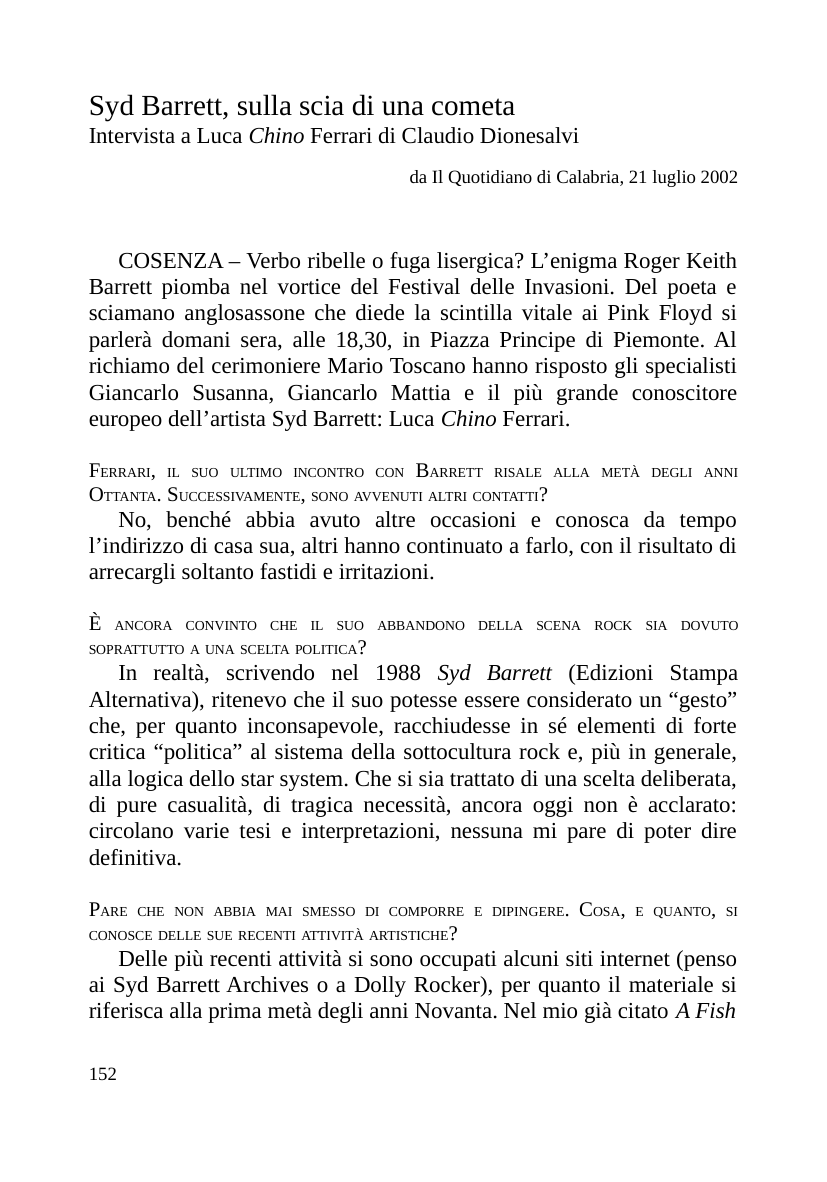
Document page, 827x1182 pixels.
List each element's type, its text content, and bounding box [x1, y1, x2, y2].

text No, benché abbia avuto altre occasioni e conosca da tempo l’indirizzo di casa sua, altri hanno continuato a farlo, con il risultato di arrecargli soltanto fastidi e irritazioni. [88, 506, 738, 585]
text Intervista a Luca Chino Ferrari di Claudio Dionesalvi [88, 122, 738, 148]
text È ancora convinto che il suo abbandono della scena rock sia dovuto soprattutto a una scelta politica? [88, 611, 738, 659]
text Pare che non abbia mai smesso di comporre e dipingere. Cosa, e quanto, si conosce delle sue recenti attività artistiche? [88, 896, 738, 944]
text In realtà, scrivendo nel 1988 Syd Barrett (Edizioni Stampa Alternativa), ritenevo che il suo potesse essere considerato un “gesto” che, per quanto inconsapevole, racchiudesse in sé elementi di forte critica “politica” al sistema della sottocultura rock e, più in generale, alla logica dello star system. Che si sia trattato di una scelta deliberata, di pure casualità, di tragica necessità, ancora oggi non è acclarato: circolano varie tesi e interpretazioni, nessuna mi pare di poter dire definitiva. [88, 659, 738, 870]
text Ferrari, il suo ultimo incontro con Barrett risale alla metà degli anni Ottanta. Successivamente, sono avvenuti altri contatti? [88, 458, 738, 506]
text Syd Barrett, sulla scia di una cometa [88, 88, 738, 122]
text da Il Quotidiano di Calabria, 21 luglio 2002 [88, 166, 738, 188]
text COSENZA – Verbo ribelle o fuga lisergica? L’enigma Roger Keith Barrett piomba nel vortice del Festival delle Invasioni. Del poeta e sciamano anglosassone che diede la scintilla vitale ai Pink Floyd si parlerà domani sera, alle 18,30, in Piazza Principe di Piemonte. Al richiamo del cerimoniere Mario Toscano hanno risposto gli specialisti Giancarlo Susanna, Giancarlo Mattia e il più grande conoscitore europeo dell’artista Syd Barrett: Luca Chino Ferrari. [88, 247, 738, 431]
text Delle più recenti attività si sono occupati alcuni siti internet (penso ai Syd Barrett Archives o a Dolly Rocker), per quanto il materiale si riferisca alla prima metà degli anni Novanta. Nel mio già citato A Fish [88, 944, 738, 1024]
